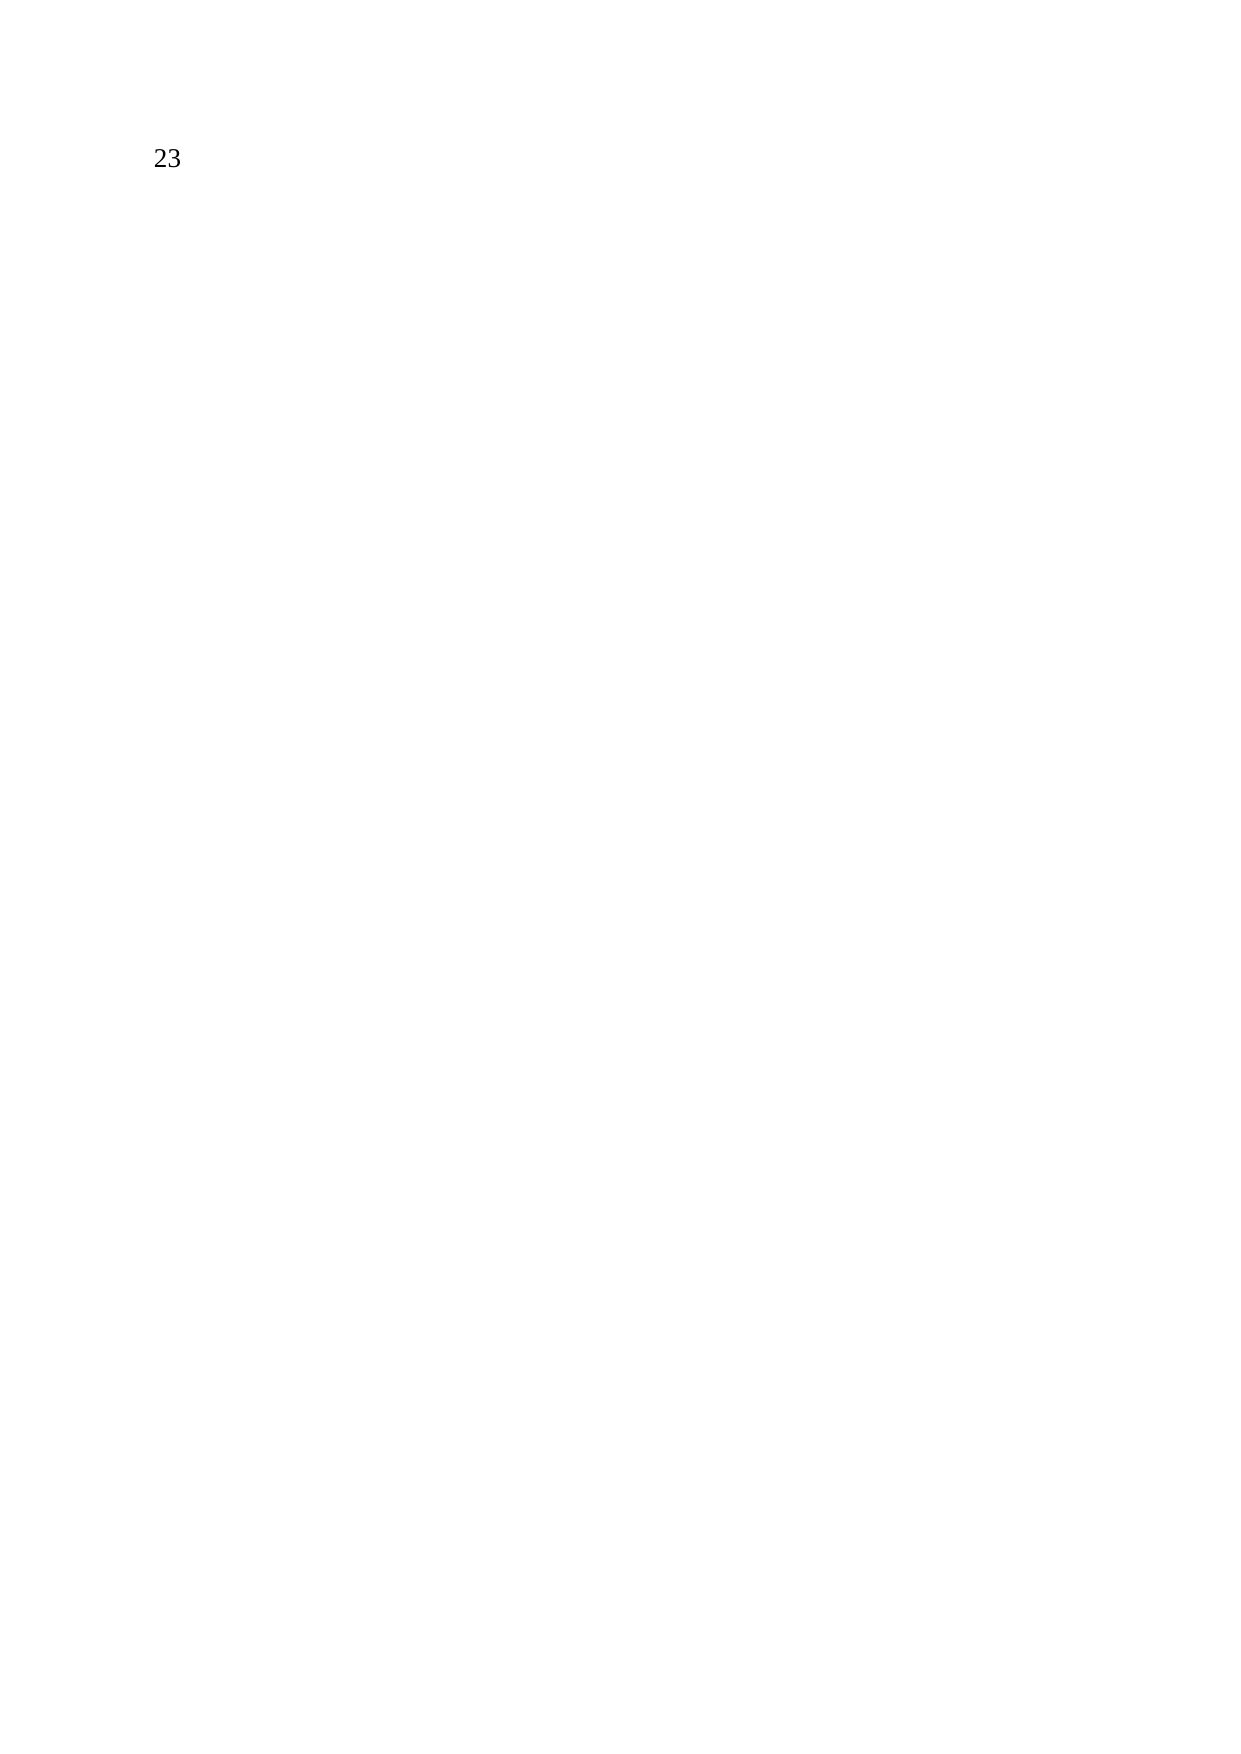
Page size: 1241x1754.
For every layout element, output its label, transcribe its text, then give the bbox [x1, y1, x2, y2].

text 23 [154, 142, 1081, 173]
